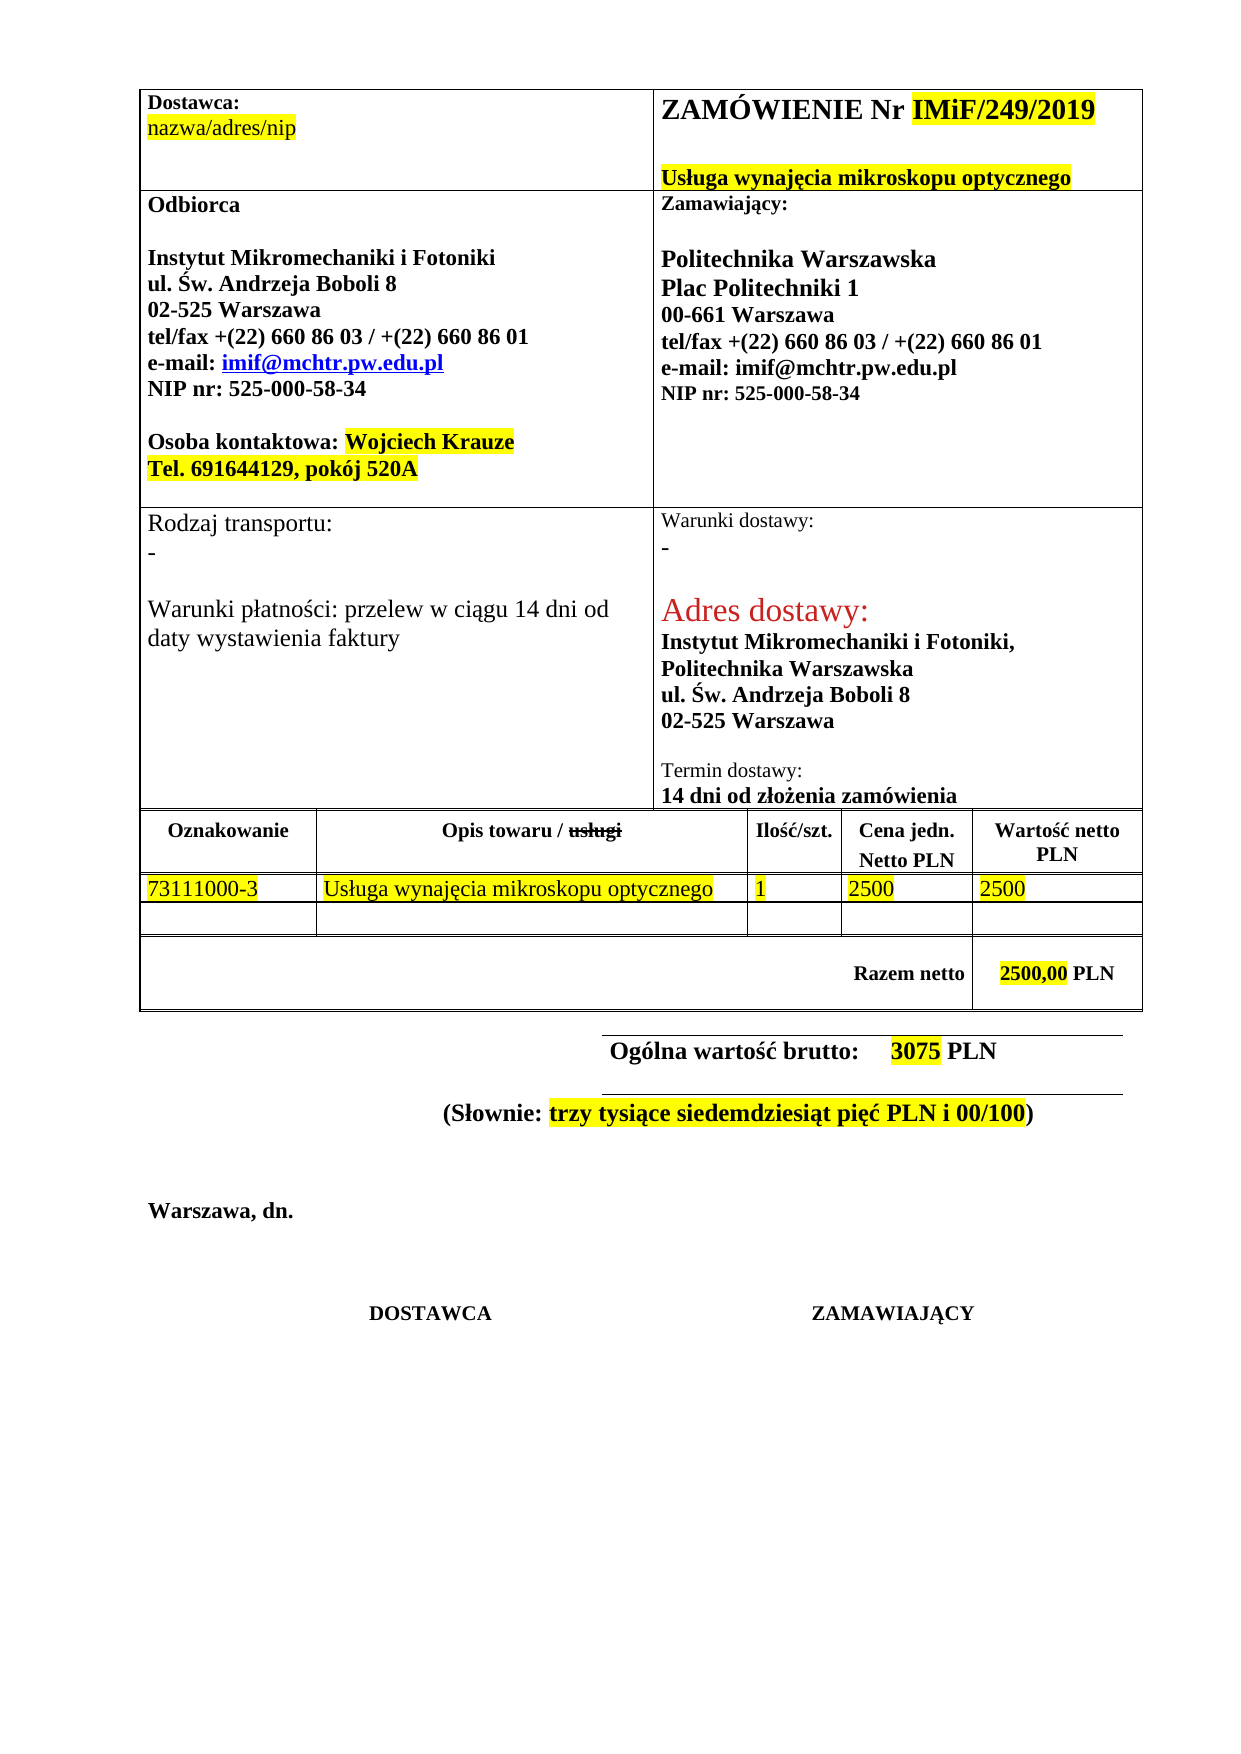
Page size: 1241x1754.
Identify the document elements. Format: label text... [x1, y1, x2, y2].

table_cell [141, 903, 316, 934]
table_cell Wartość netto PLN [973, 811, 1142, 872]
table_header Dostawca: nazwa/adres/nip [141, 90, 653, 190]
table_header ZAMÓWIENIE Nr IMiF/249/2019 Usługa wynajęcia mikroskopu optycznego [654, 90, 1142, 190]
table_cell 1 [748, 875, 841, 901]
table_cell Oznakowanie [141, 811, 316, 872]
table_cell Ilość/szt. [748, 811, 841, 872]
table_cell [842, 903, 972, 934]
table_cell Odbiorca Instytut Mikromechaniki i Fotoniki ul. Św. Andrzeja Boboli 8 02-525 Warszawa tel/fax +(22) 660 86 03 / +(22) 660 86 01 e-mail: imif@mchtr.pw.edu.pl NIP nr: 525-000-58-34 Osoba kontaktowa: Wojciech Krauze Tel. 691644129, pokój 520A [141, 191, 653, 507]
table_cell Zamawiający: Politechnika Warszawska Plac Politechniki 1 00-661 Warszawa tel/fax +(22) 660 86 03 / +(22) 660 86 01 e-mail: imif@mchtr.pw.edu.pl NIP nr: 525-000-58-34 [654, 191, 1142, 507]
table_cell Opis towaru / usługi [317, 811, 747, 872]
table_cell 2500 [973, 875, 1142, 901]
table_cell Warunki dostawy: - Adres dostawy: Instytut Mikromechaniki i Fotoniki, Politechnika Warszawska ul. Św. Andrzeja Boboli 8 02-525 Warszawa Termin dostawy: 14 dni od złożenia zamówienia [654, 508, 1142, 808]
table_cell Cena jedn. Netto PLN [842, 811, 972, 872]
table_header Ogólna wartość brutto: 3075 PLN [602, 1036, 1123, 1094]
text Warszawa, dn. [148, 1197, 1181, 1223]
table_cell [317, 903, 747, 934]
table_cell [748, 903, 841, 934]
table_cell Razem netto [141, 937, 972, 1009]
table_cell Usługa wynajęcia mikroskopu optycznego [317, 875, 747, 901]
text DOSTAWCA ZAMAWIAJĄCY [148, 1301, 1181, 1325]
table_cell 2500 [842, 875, 972, 901]
table_cell Rodzaj transportu: - Warunki płatności: przelew w ciągu 14 dni od daty wystawienia faktury [141, 508, 653, 808]
table_cell [973, 903, 1142, 934]
table_cell 2500,00 PLN [973, 937, 1142, 1009]
table_cell 73111000-3 [141, 875, 316, 901]
text (Słownie: trzy tysiące siedemdziesiąt pięć PLN i 00/100) [148, 1098, 1181, 1127]
